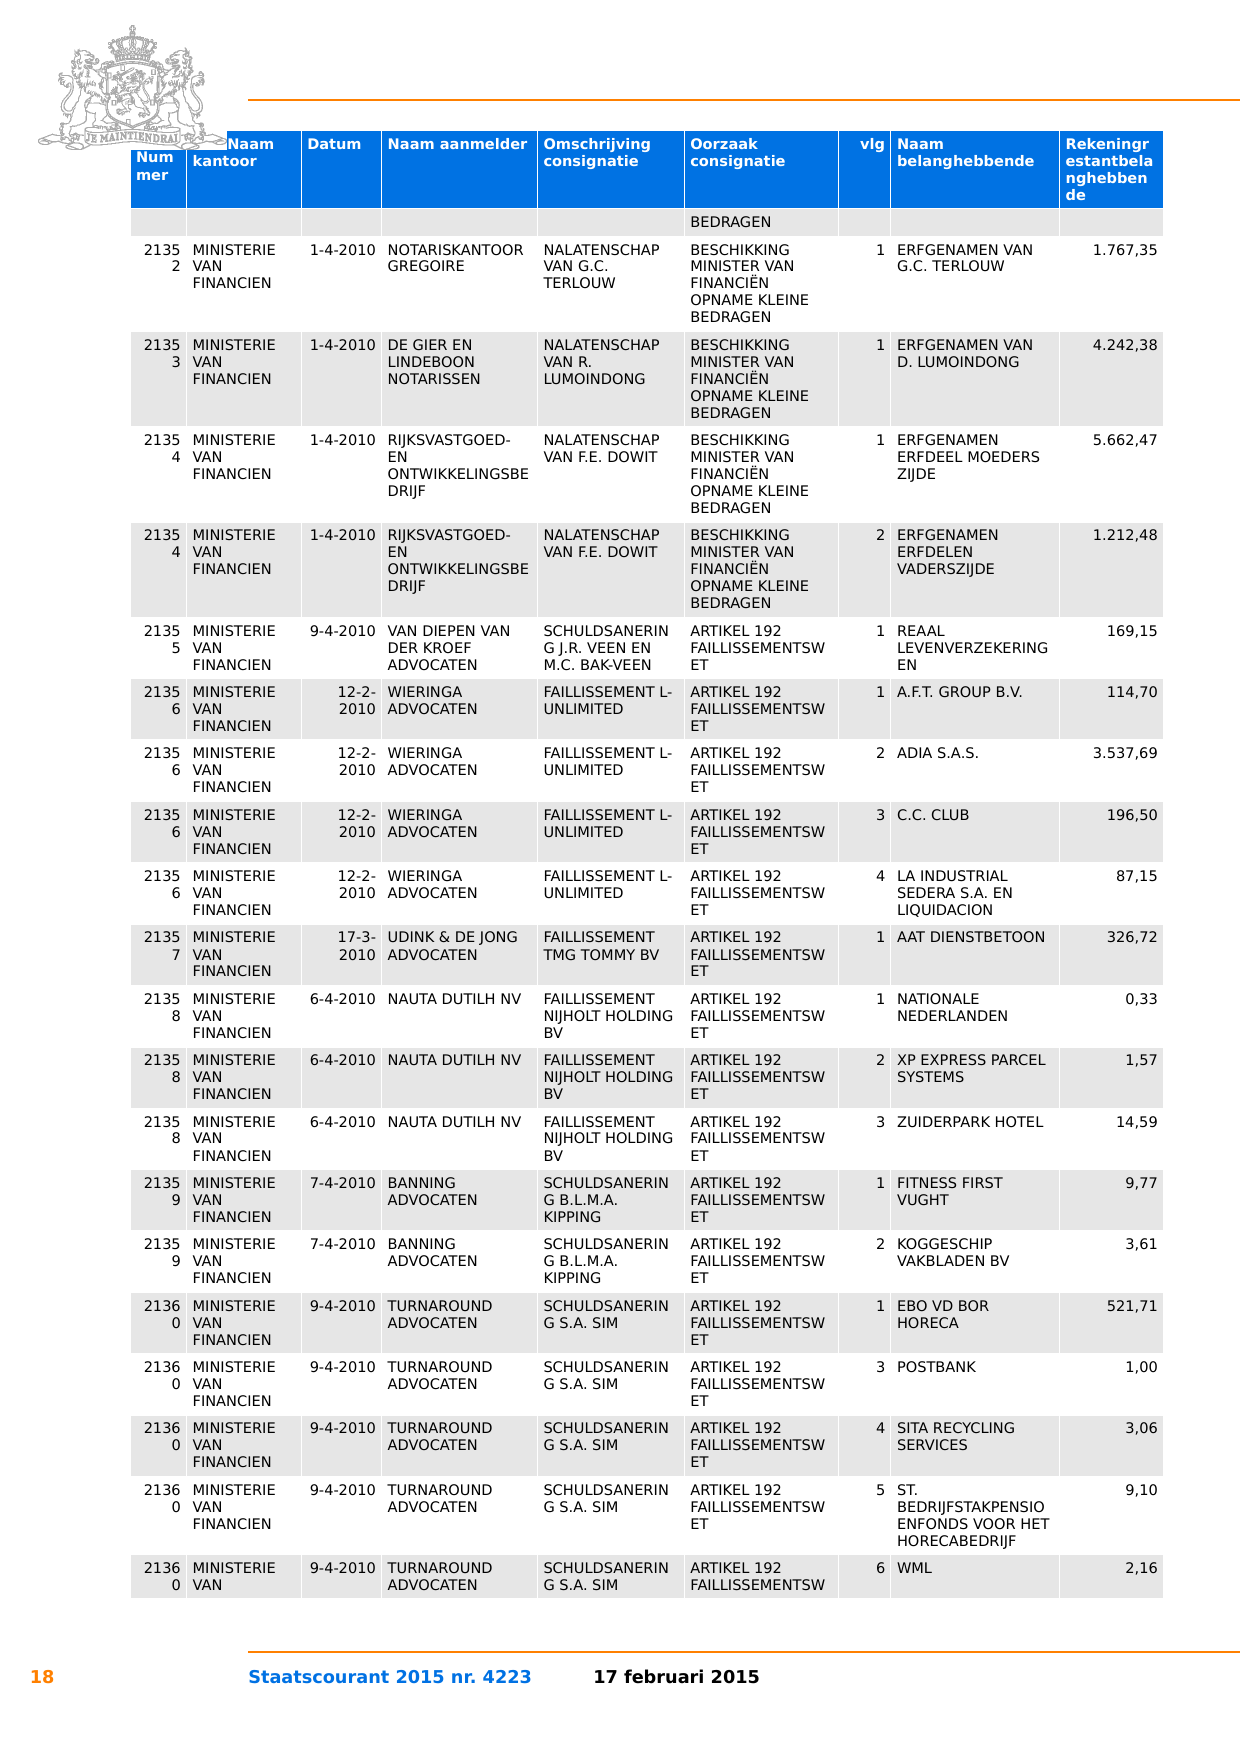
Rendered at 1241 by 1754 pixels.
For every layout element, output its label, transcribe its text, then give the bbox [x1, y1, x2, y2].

table_cell 21360 [131, 1477, 186, 1554]
table_cell MINISTERIE VAN FINANCIEN [187, 1416, 301, 1476]
table_cell 521,71 [1060, 1293, 1163, 1353]
table_cell MINISTERIE VAN FINANCIEN [187, 523, 301, 617]
table_cell MINISTERIE VAN FINANCIEN [187, 925, 301, 985]
table_cell TURNAROUND ADVOCATEN [382, 1416, 537, 1476]
table_cell 21355 [131, 618, 186, 678]
table_cell 21352 [131, 237, 186, 331]
table_cell SCHULDSANERING S.A. SIM [538, 1555, 684, 1598]
table_header Naam belanghebbende [891, 131, 1059, 208]
table_cell ARTIKEL 192 FAILLISSEMENTSWET [685, 741, 838, 801]
table_cell 21359 [131, 1170, 186, 1230]
table_cell ARTIKEL 192 FAILLISSEMENTSW [685, 1555, 838, 1598]
table_cell 21356 [131, 863, 186, 924]
table_cell 1 [839, 427, 890, 522]
table_cell BESCHIKKING MINISTER VAN FINANCIËN OPNAME KLEINE BEDRAGEN [685, 523, 838, 617]
table_cell NAUTA DUTILH NV [382, 1048, 537, 1108]
table_cell 1 [839, 1293, 890, 1353]
table_cell 1 [839, 332, 890, 426]
table_cell NAUTA DUTILH NV [382, 986, 537, 1046]
table_cell 196,50 [1060, 802, 1163, 862]
table_cell TURNAROUND ADVOCATEN [382, 1555, 537, 1598]
table_cell FAILLISSEMENT TMG TOMMY BV [538, 925, 684, 985]
table_cell ERFGENAMEN VAN D. LUMOINDONG [891, 332, 1059, 426]
table_cell 21358 [131, 1048, 186, 1108]
table_cell BESCHIKKING MINISTER VAN FINANCIËN OPNAME KLEINE BEDRAGEN [685, 427, 838, 522]
table_cell 21356 [131, 741, 186, 801]
table_cell ARTIKEL 192 FAILLISSEMENTSWET [685, 679, 838, 739]
table_cell 3.537,69 [1060, 741, 1163, 801]
table_cell SCHULDSANERING J.R. VEEN EN M.C. BAK-VEEN [538, 618, 684, 678]
table_cell ARTIKEL 192 FAILLISSEMENTSWET [685, 1048, 838, 1108]
table_cell 2 [839, 741, 890, 801]
table_cell 87,15 [1060, 863, 1163, 924]
table_cell BESCHIKKING MINISTER VAN FINANCIËN OPNAME KLEINE BEDRAGEN [685, 332, 838, 426]
table_cell MINISTERIE VAN [187, 1555, 301, 1598]
table_cell 9-4-2010 [302, 1477, 381, 1554]
table_cell 12-2-2010 [302, 863, 381, 924]
table_cell TURNAROUND ADVOCATEN [382, 1477, 537, 1554]
table_cell SITA RECYCLING SERVICES [891, 1416, 1059, 1476]
table_cell NATIONALE NEDERLANDEN [891, 986, 1059, 1046]
table_cell 1 [839, 1170, 890, 1230]
table_cell 3 [839, 1354, 890, 1414]
table_cell RIJKSVASTGOED- EN ONTWIKKELINGSBEDRIJF [382, 523, 537, 617]
table_cell [187, 209, 301, 236]
table_cell 6 [839, 1555, 890, 1598]
table_cell WML [891, 1555, 1059, 1598]
table_cell ARTIKEL 192 FAILLISSEMENTSWET [685, 1109, 838, 1169]
table_cell 1.767,35 [1060, 237, 1163, 331]
table_cell 1 [839, 618, 890, 678]
table_cell ARTIKEL 192 FAILLISSEMENTSWET [685, 1231, 838, 1292]
table_cell ERFGENAMEN ERFDELEN VADERSZIJDE [891, 523, 1059, 617]
table_cell XP EXPRESS PARCEL SYSTEMS [891, 1048, 1059, 1108]
table_cell FAILLISSEMENT L-UNLIMITED [538, 802, 684, 862]
table_header Rekeningrestantbelanghebbende [1060, 131, 1163, 208]
table_cell 1 [839, 986, 890, 1046]
table_cell DE GIER EN LINDEBOON NOTARISSEN [382, 332, 537, 426]
table_cell 1 [839, 679, 890, 739]
table_cell BANNING ADVOCATEN [382, 1231, 537, 1292]
table_header vlg [839, 131, 890, 208]
table_cell 5 [839, 1477, 890, 1554]
table_cell VAN DIEPEN VAN DER KROEF ADVOCATEN [382, 618, 537, 678]
table_cell 21356 [131, 679, 186, 739]
table_cell A.F.T. GROUP B.V. [891, 679, 1059, 739]
table_cell 3 [839, 802, 890, 862]
table_cell 12-2-2010 [302, 741, 381, 801]
table_cell 4.242,38 [1060, 332, 1163, 426]
table_cell 6-4-2010 [302, 1048, 381, 1108]
table_cell NAUTA DUTILH NV [382, 1109, 537, 1169]
table_cell [891, 209, 1059, 236]
table_cell NALATENSCHAP VAN R. LUMOINDONG [538, 332, 684, 426]
table_cell MINISTERIE VAN FINANCIEN [187, 618, 301, 678]
table_cell [302, 209, 381, 236]
table_cell RIJKSVASTGOED- EN ONTWIKKELINGSBEDRIJF [382, 427, 537, 522]
table_cell 1 [839, 925, 890, 985]
table_cell 9,10 [1060, 1477, 1163, 1554]
table_cell 169,15 [1060, 618, 1163, 678]
table_cell SCHULDSANERING S.A. SIM [538, 1477, 684, 1554]
table_cell FAILLISSEMENT NIJHOLT HOLDING BV [538, 986, 684, 1046]
table_cell ARTIKEL 192 FAILLISSEMENTSWET [685, 1416, 838, 1476]
table_cell 21358 [131, 986, 186, 1046]
table_cell MINISTERIE VAN FINANCIEN [187, 427, 301, 522]
table_cell MINISTERIE VAN FINANCIEN [187, 332, 301, 426]
table_cell 4 [839, 1416, 890, 1476]
table_cell 4 [839, 863, 890, 924]
table_cell MINISTERIE VAN FINANCIEN [187, 237, 301, 331]
table_cell ARTIKEL 192 FAILLISSEMENTSWET [685, 1293, 838, 1353]
table_cell 21356 [131, 802, 186, 862]
table_cell BANNING ADVOCATEN [382, 1170, 537, 1230]
table_cell ZUIDERPARK HOTEL [891, 1109, 1059, 1169]
table_cell WIERINGA ADVOCATEN [382, 679, 537, 739]
table_cell MINISTERIE VAN FINANCIEN [187, 1477, 301, 1554]
table_cell NOTARISKANTOOR GREGOIRE [382, 237, 537, 331]
table_cell EBO VD BOR HORECA [891, 1293, 1059, 1353]
table_cell SCHULDSANERING S.A. SIM [538, 1416, 684, 1476]
table_cell ARTIKEL 192 FAILLISSEMENTSWET [685, 1170, 838, 1230]
table_cell 1.212,48 [1060, 523, 1163, 617]
table_cell [131, 209, 186, 236]
table_cell TURNAROUND ADVOCATEN [382, 1354, 537, 1414]
table_cell 7-4-2010 [302, 1231, 381, 1292]
table_cell 2 [839, 523, 890, 617]
table_cell 326,72 [1060, 925, 1163, 985]
table_cell ERFGENAMEN ERFDEEL MOEDERS ZIJDE [891, 427, 1059, 522]
table_cell 1 [839, 237, 890, 331]
table_cell ARTIKEL 192 FAILLISSEMENTSWET [685, 1477, 838, 1554]
table_cell POSTBANK [891, 1354, 1059, 1414]
table_cell 2 [839, 1048, 890, 1108]
table_cell 21357 [131, 925, 186, 985]
table_cell ARTIKEL 192 FAILLISSEMENTSWET [685, 802, 838, 862]
table_cell [382, 209, 537, 236]
table_cell ST. BEDRIJFSTAKPENSIOENFONDS VOOR HET HORECABEDRIJF [891, 1477, 1059, 1554]
table_cell 3 [839, 1109, 890, 1169]
table_cell 14,59 [1060, 1109, 1163, 1169]
table_cell MINISTERIE VAN FINANCIEN [187, 1109, 301, 1169]
table_cell MINISTERIE VAN FINANCIEN [187, 1293, 301, 1353]
table_cell [1060, 209, 1163, 236]
table_cell FAILLISSEMENT L-UNLIMITED [538, 863, 684, 924]
table_cell 6-4-2010 [302, 1109, 381, 1169]
table_cell 9-4-2010 [302, 1354, 381, 1414]
table_cell MINISTERIE VAN FINANCIEN [187, 802, 301, 862]
table_cell 3,06 [1060, 1416, 1163, 1476]
table_cell SCHULDSANERING B.L.M.A. KIPPING [538, 1170, 684, 1230]
table_cell 5.662,47 [1060, 427, 1163, 522]
table_cell 21353 [131, 332, 186, 426]
table_cell WIERINGA ADVOCATEN [382, 741, 537, 801]
table_cell ARTIKEL 192 FAILLISSEMENTSWET [685, 986, 838, 1046]
table_cell 21354 [131, 427, 186, 522]
table_cell MINISTERIE VAN FINANCIEN [187, 741, 301, 801]
table_cell 1,00 [1060, 1354, 1163, 1414]
table_header Naam aanmelder [382, 131, 537, 208]
table_cell ARTIKEL 192 FAILLISSEMENTSWET [685, 863, 838, 924]
table_cell 2 [839, 1231, 890, 1292]
table_cell 1-4-2010 [302, 237, 381, 331]
table_cell MINISTERIE VAN FINANCIEN [187, 863, 301, 924]
table_cell 9-4-2010 [302, 1293, 381, 1353]
table_cell 0,33 [1060, 986, 1163, 1046]
table_cell NALATENSCHAP VAN F.E. DOWIT [538, 523, 684, 617]
table_cell [839, 209, 890, 236]
table_cell MINISTERIE VAN FINANCIEN [187, 986, 301, 1046]
table_header Oorzaak consignatie [685, 131, 838, 208]
table_cell SCHULDSANERING S.A. SIM [538, 1293, 684, 1353]
table_cell 21358 [131, 1109, 186, 1169]
table_cell LA INDUSTRIAL SEDERA S.A. EN LIQUIDACION [891, 863, 1059, 924]
table_cell 6-4-2010 [302, 986, 381, 1046]
table_cell 17-3-2010 [302, 925, 381, 985]
table_cell 3,61 [1060, 1231, 1163, 1292]
table_cell FAILLISSEMENT L-UNLIMITED [538, 679, 684, 739]
table_header Omschrijving consignatie [538, 131, 684, 208]
table_cell 21360 [131, 1293, 186, 1353]
table_cell 21360 [131, 1416, 186, 1476]
table_cell REAAL LEVENVERZEKERINGEN [891, 618, 1059, 678]
table_cell 1-4-2010 [302, 427, 381, 522]
table_cell BEDRAGEN [685, 209, 838, 236]
table_header Naam kantoor [187, 131, 301, 208]
table_cell UDINK & DE JONG ADVOCATEN [382, 925, 537, 985]
table_cell ARTIKEL 192 FAILLISSEMENTSWET [685, 1354, 838, 1414]
table_cell ARTIKEL 192 FAILLISSEMENTSWET [685, 925, 838, 985]
table_cell ADIA S.A.S. [891, 741, 1059, 801]
table_cell KOGGESCHIP VAKBLADEN BV [891, 1231, 1059, 1292]
table_cell 12-2-2010 [302, 679, 381, 739]
table_cell 9-4-2010 [302, 1416, 381, 1476]
table_cell FAILLISSEMENT L-UNLIMITED [538, 741, 684, 801]
table_cell MINISTERIE VAN FINANCIEN [187, 1231, 301, 1292]
table_cell NALATENSCHAP VAN F.E. DOWIT [538, 427, 684, 522]
table_cell MINISTERIE VAN FINANCIEN [187, 1048, 301, 1108]
table_cell 2,16 [1060, 1555, 1163, 1598]
table_cell TURNAROUND ADVOCATEN [382, 1293, 537, 1353]
table_cell 21359 [131, 1231, 186, 1292]
table_cell C.C. CLUB [891, 802, 1059, 862]
table_cell 7-4-2010 [302, 1170, 381, 1230]
table_cell MINISTERIE VAN FINANCIEN [187, 1170, 301, 1230]
table_cell FITNESS FIRST VUGHT [891, 1170, 1059, 1230]
table_cell BESCHIKKING MINISTER VAN FINANCIËN OPNAME KLEINE BEDRAGEN [685, 237, 838, 331]
table_cell 12-2-2010 [302, 802, 381, 862]
table_cell NALATENSCHAP VAN G.C. TERLOUW [538, 237, 684, 331]
table_cell FAILLISSEMENT NIJHOLT HOLDING BV [538, 1048, 684, 1108]
table_cell 9,77 [1060, 1170, 1163, 1230]
picture [38, 25, 227, 150]
table_cell AAT DIENSTBETOON [891, 925, 1059, 985]
table_cell SCHULDSANERING B.L.M.A. KIPPING [538, 1231, 684, 1292]
table_header Nummer [131, 150, 186, 208]
table_cell 21354 [131, 523, 186, 617]
table_cell SCHULDSANERING S.A. SIM [538, 1354, 684, 1414]
table_cell 9-4-2010 [302, 1555, 381, 1598]
table_cell MINISTERIE VAN FINANCIEN [187, 679, 301, 739]
table_cell ERFGENAMEN VAN G.C. TERLOUW [891, 237, 1059, 331]
table_cell FAILLISSEMENT NIJHOLT HOLDING BV [538, 1109, 684, 1169]
table_cell 21360 [131, 1555, 186, 1598]
table_cell ARTIKEL 192 FAILLISSEMENTSWET [685, 618, 838, 678]
table_cell WIERINGA ADVOCATEN [382, 802, 537, 862]
table_cell WIERINGA ADVOCATEN [382, 863, 537, 924]
table_cell 9-4-2010 [302, 618, 381, 678]
table_cell 1-4-2010 [302, 332, 381, 426]
table_cell [538, 209, 684, 236]
table_cell 114,70 [1060, 679, 1163, 739]
table_header Datum [302, 131, 381, 208]
table_cell MINISTERIE VAN FINANCIEN [187, 1354, 301, 1414]
table_cell 21360 [131, 1354, 186, 1414]
table_cell 1,57 [1060, 1048, 1163, 1108]
table_cell 1-4-2010 [302, 523, 381, 617]
